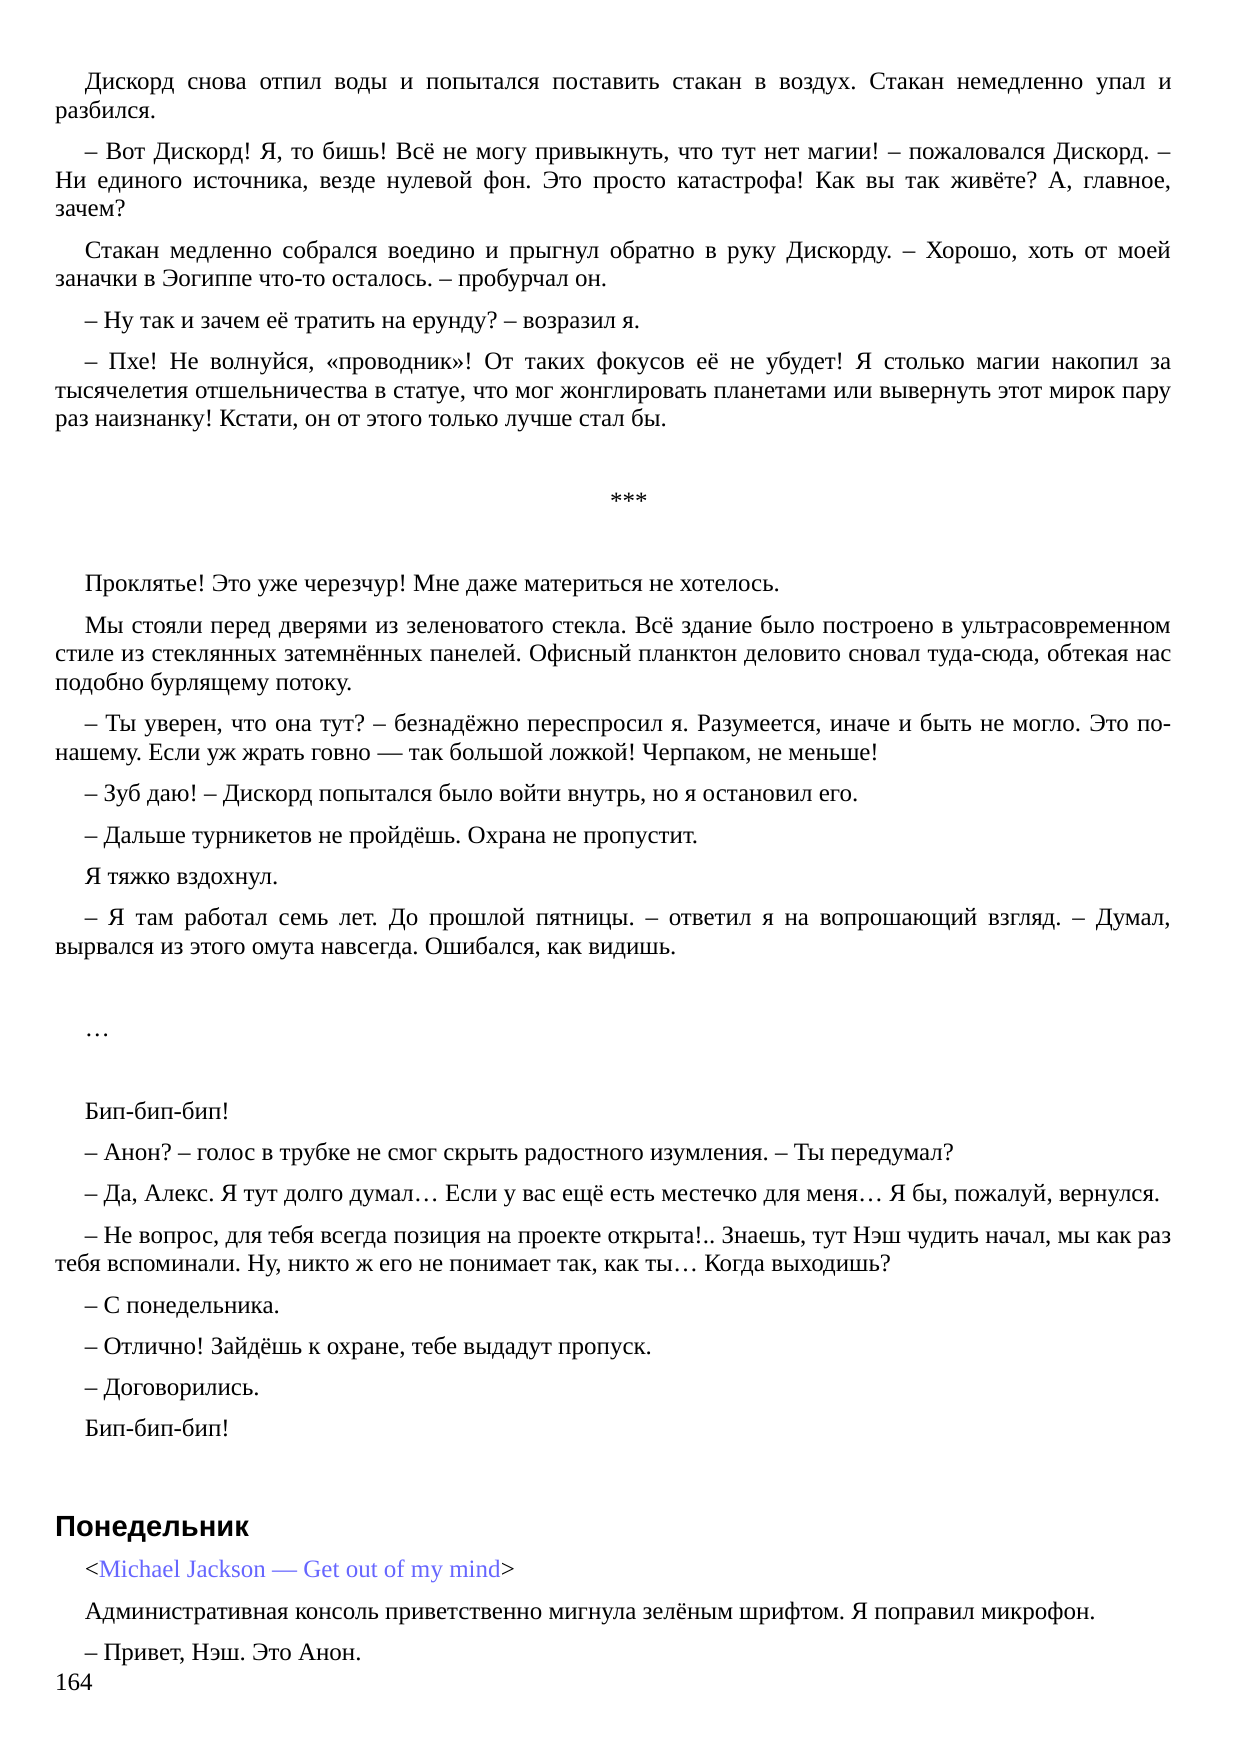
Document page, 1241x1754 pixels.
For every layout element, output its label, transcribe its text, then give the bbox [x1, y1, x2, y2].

text – Анон? – голос в трубке не смог скрыть радостного изумления. – Ты передумал? [55, 1137, 1173, 1166]
text Я тяжко вздохнул. [55, 861, 1173, 890]
subtitle Понедельник [55, 1508, 1173, 1542]
text Проклятье! Это уже черезчур! Мне даже материться не хотелось. [55, 568, 1173, 597]
text – С понедельника. [55, 1290, 1173, 1318]
text Дискорд снова отпил воды и попытался поставить стакан в воздух. Стакан немедленно упал и разбился. [55, 66, 1173, 123]
text Стакан медленно собрался воедино и прыгнул обратно в руку Дискорду. – Хорошо, хоть от моей заначки в Эогиппе что-то осталось. – пробурчал он. [55, 235, 1173, 292]
text <Michael Jackson — Get out of my mind> [55, 1554, 1173, 1583]
text – Не вопрос, для тебя всегда позиция на проекте открыта!.. Знаешь, тут Нэш чудить начал, мы как раз тебя вспоминали. Ну, никто ж его не понимает так, как ты… Когда выходишь? [55, 1220, 1173, 1277]
text *** [55, 486, 1173, 515]
text – Договорились. [55, 1372, 1173, 1401]
text – Отлично! Зайдёшь к охране, тебе выдадут пропуск. [55, 1331, 1173, 1360]
text Административная консоль приветственно мигнула зелёным шрифтом. Я поправил микрофон. [55, 1596, 1173, 1624]
text – Зуб даю! – Дискорд попытался было войти внутрь, но я остановил его. [55, 778, 1173, 807]
text – Привет, Нэш. Это Анон. [55, 1637, 1173, 1666]
text – Я там работал семь лет. До прошлой пятницы. – ответил я на вопрошающий взгляд. – Думал, вырвался из этого омута навсегда. Ошибался, как видишь. [55, 902, 1173, 960]
text – Ну так и зачем её тратить на ерунду? – возразил я. [55, 305, 1173, 333]
text Бип-бип-бип! [55, 1413, 1173, 1442]
text – Вот Дискорд! Я, то бишь! Всё не могу привыкнуть, что тут нет магии! – пожаловался Дискорд. – Ни единого источника, везде нулевой фон. Это просто катастрофа! Как вы так живёте? А, главное, зачем? [55, 136, 1173, 222]
text – Пхе! Не волнуйся, «проводник»! От таких фокусов её не убудет! Я столько магии накопил за тысячелетия отшельничества в статуе, что мог жонглировать планетами или вывернуть этот мирок пару раз наизнанку! Кстати, он от этого только лучше стал бы. [55, 346, 1173, 432]
text … [55, 1013, 1173, 1042]
text Бип-бип-бип! [55, 1096, 1173, 1125]
text – Да, Алекс. Я тут долго думал… Если у вас ещё есть местечко для меня… Я бы, пожалуй, вернулся. [55, 1178, 1173, 1207]
text Мы стояли перед дверями из зеленоватого стекла. Всё здание было построено в ультрасовременном стиле из стеклянных затемнённых панелей. Офисный планктон деловито сновал туда-сюда, обтекая нас подобно бурлящему потоку. [55, 610, 1173, 696]
text – Дальше турникетов не пройдёшь. Охрана не пропустит. [55, 820, 1173, 848]
text – Ты уверен, что она тут? – безнадёжно переспросил я. Разумеется, иначе и быть не могло. Это по-нашему. Если уж жрать говно — так большой ложкой! Черпаком, не меньше! [55, 708, 1173, 766]
